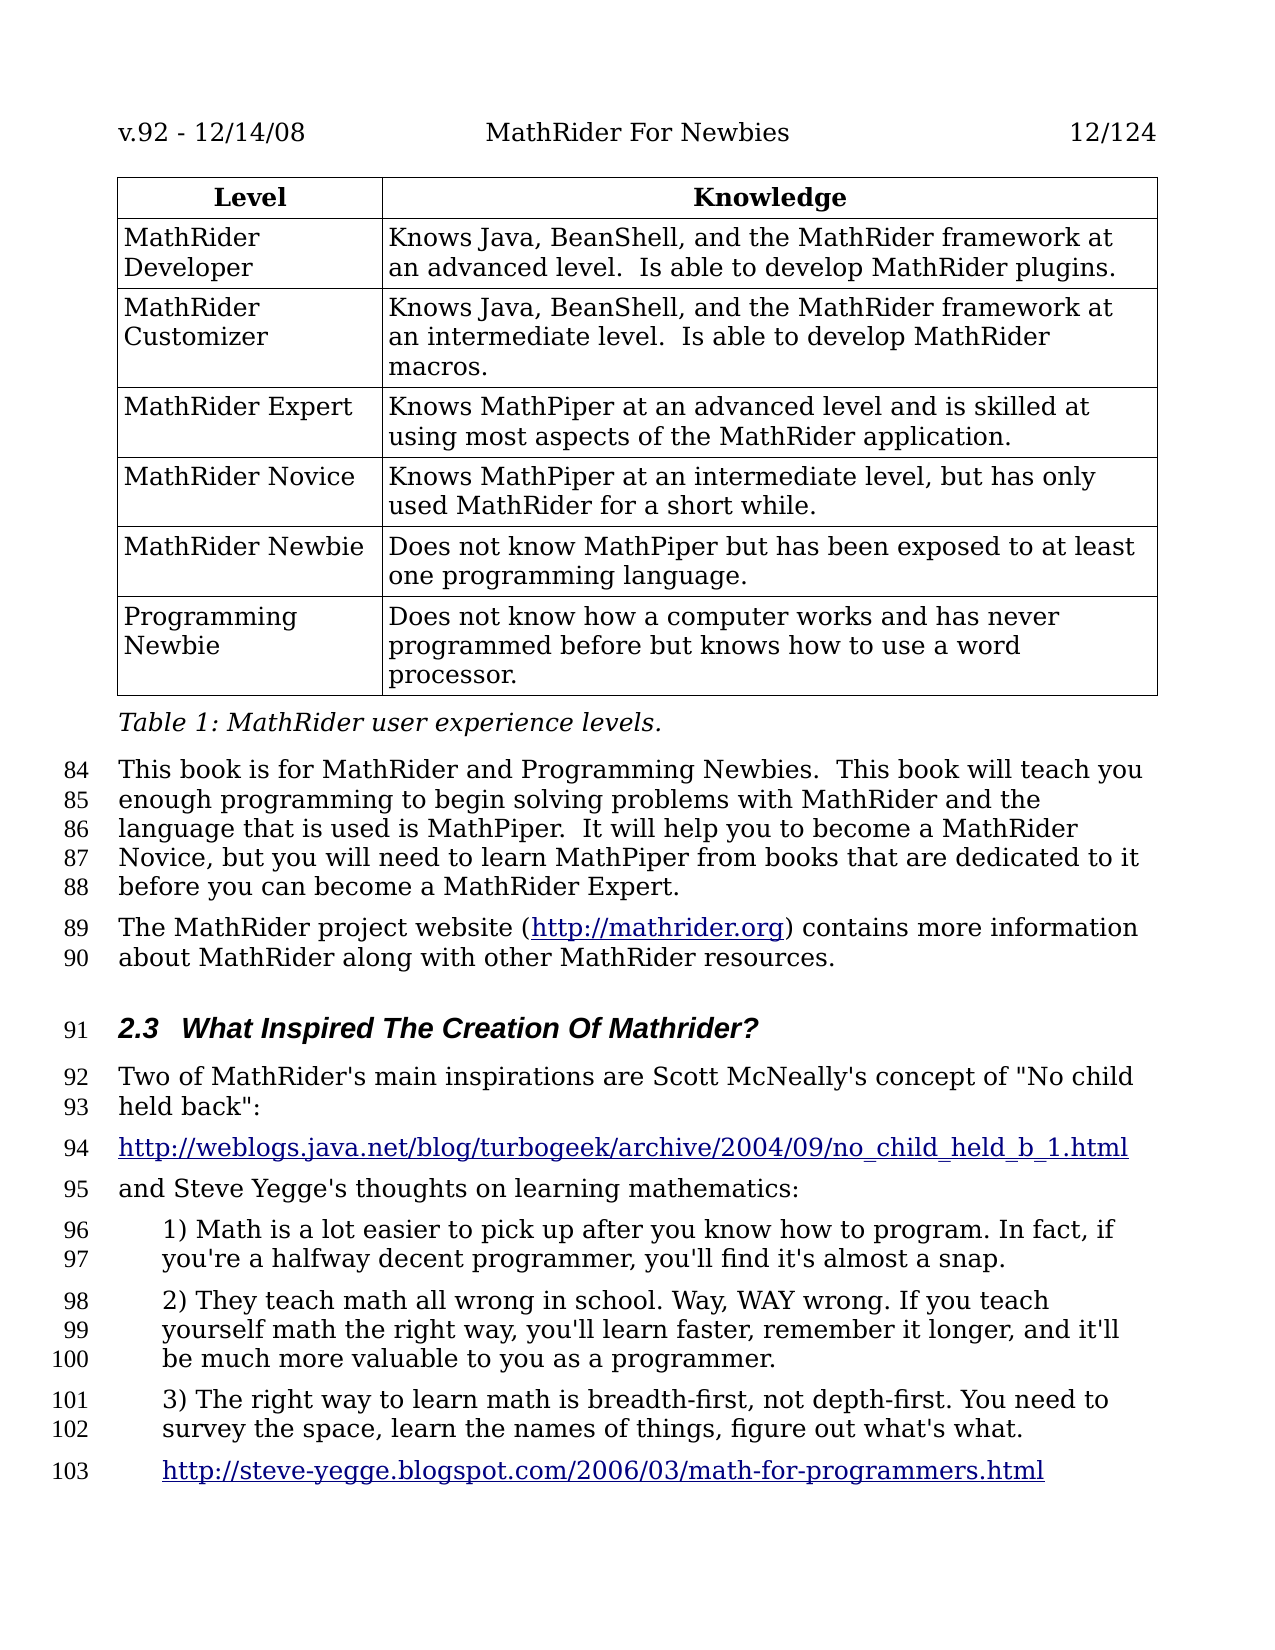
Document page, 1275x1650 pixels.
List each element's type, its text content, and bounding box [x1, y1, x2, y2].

text 2) They teach math all wrong in school. Way, WAY wrong. If you teach yourself math the right way, you'll learn faster, remember it longer, and it'll be much more valuable to you as a programmer. [162, 1286, 1157, 1373]
table_header Level [118, 178, 382, 218]
table_cell MathRider Expert [118, 388, 382, 457]
text Table 1: MathRider user experience levels. [118, 708, 1157, 737]
table_cell MathRider Customizer [118, 289, 382, 387]
text The MathRider project website (http://mathrider.org) contains more information about MathRider along with other MathRider resources. [118, 914, 1157, 972]
text This book is for MathRider and Programming Newbies. This book will teach you enough programming to begin solving problems with MathRider and the language that is used is MathPiper. It will help you to become a MathRider Novice, but you will need to learn MathPiper from books that are dedicated to it before you can become a MathRider Expert. [118, 756, 1157, 902]
table_cell Does not know MathPiper but has been exposed to at least one programming language. [383, 527, 1157, 596]
table_cell Knows MathPiper at an advanced level and is skilled at using most aspects of the MathRider application. [383, 388, 1157, 457]
text and Steve Yegge's thoughts on learning mathematics: [118, 1174, 1157, 1203]
subtitle What Inspired The Creation Of Mathrider? [118, 1011, 1157, 1044]
table_cell Knows Java, BeanShell, and the MathRider framework at an advanced level. Is able to develop MathRider plugins. [383, 219, 1157, 288]
text 1) Math is a lot easier to pick up after you know how to program. In fact, if you're a halfway decent programmer, you'll find it's almost a snap. [162, 1216, 1157, 1274]
text http://steve-yegge.blogspot.com/2006/03/math-for-programmers.html [162, 1456, 1157, 1485]
table_header Knowledge [383, 178, 1157, 218]
text http://weblogs.java.net/blog/turbogeek/archive/2004/09/no_child_held_b_1.html [118, 1133, 1157, 1162]
table_cell Does not know how a computer works and has never programmed before but knows how to use a word processor. [383, 597, 1157, 695]
text Two of MathRider's main inspirations are Scott McNeally's concept of "No child held back": [118, 1063, 1157, 1121]
table_cell Knows MathPiper at an intermediate level, but has only used MathRider for a short while. [383, 458, 1157, 526]
table_cell Programming Newbie [118, 597, 382, 695]
table_cell MathRider Novice [118, 458, 382, 526]
table_cell MathRider Newbie [118, 527, 382, 596]
table_cell Knows Java, BeanShell, and the MathRider framework at an intermediate level. Is able to develop MathRider macros. [383, 289, 1157, 387]
table_cell MathRider Developer [118, 219, 382, 288]
text 3) The right way to learn math is breadth-first, not depth-first. You need to survey the space, learn the names of things, figure out what's what. [162, 1386, 1157, 1444]
